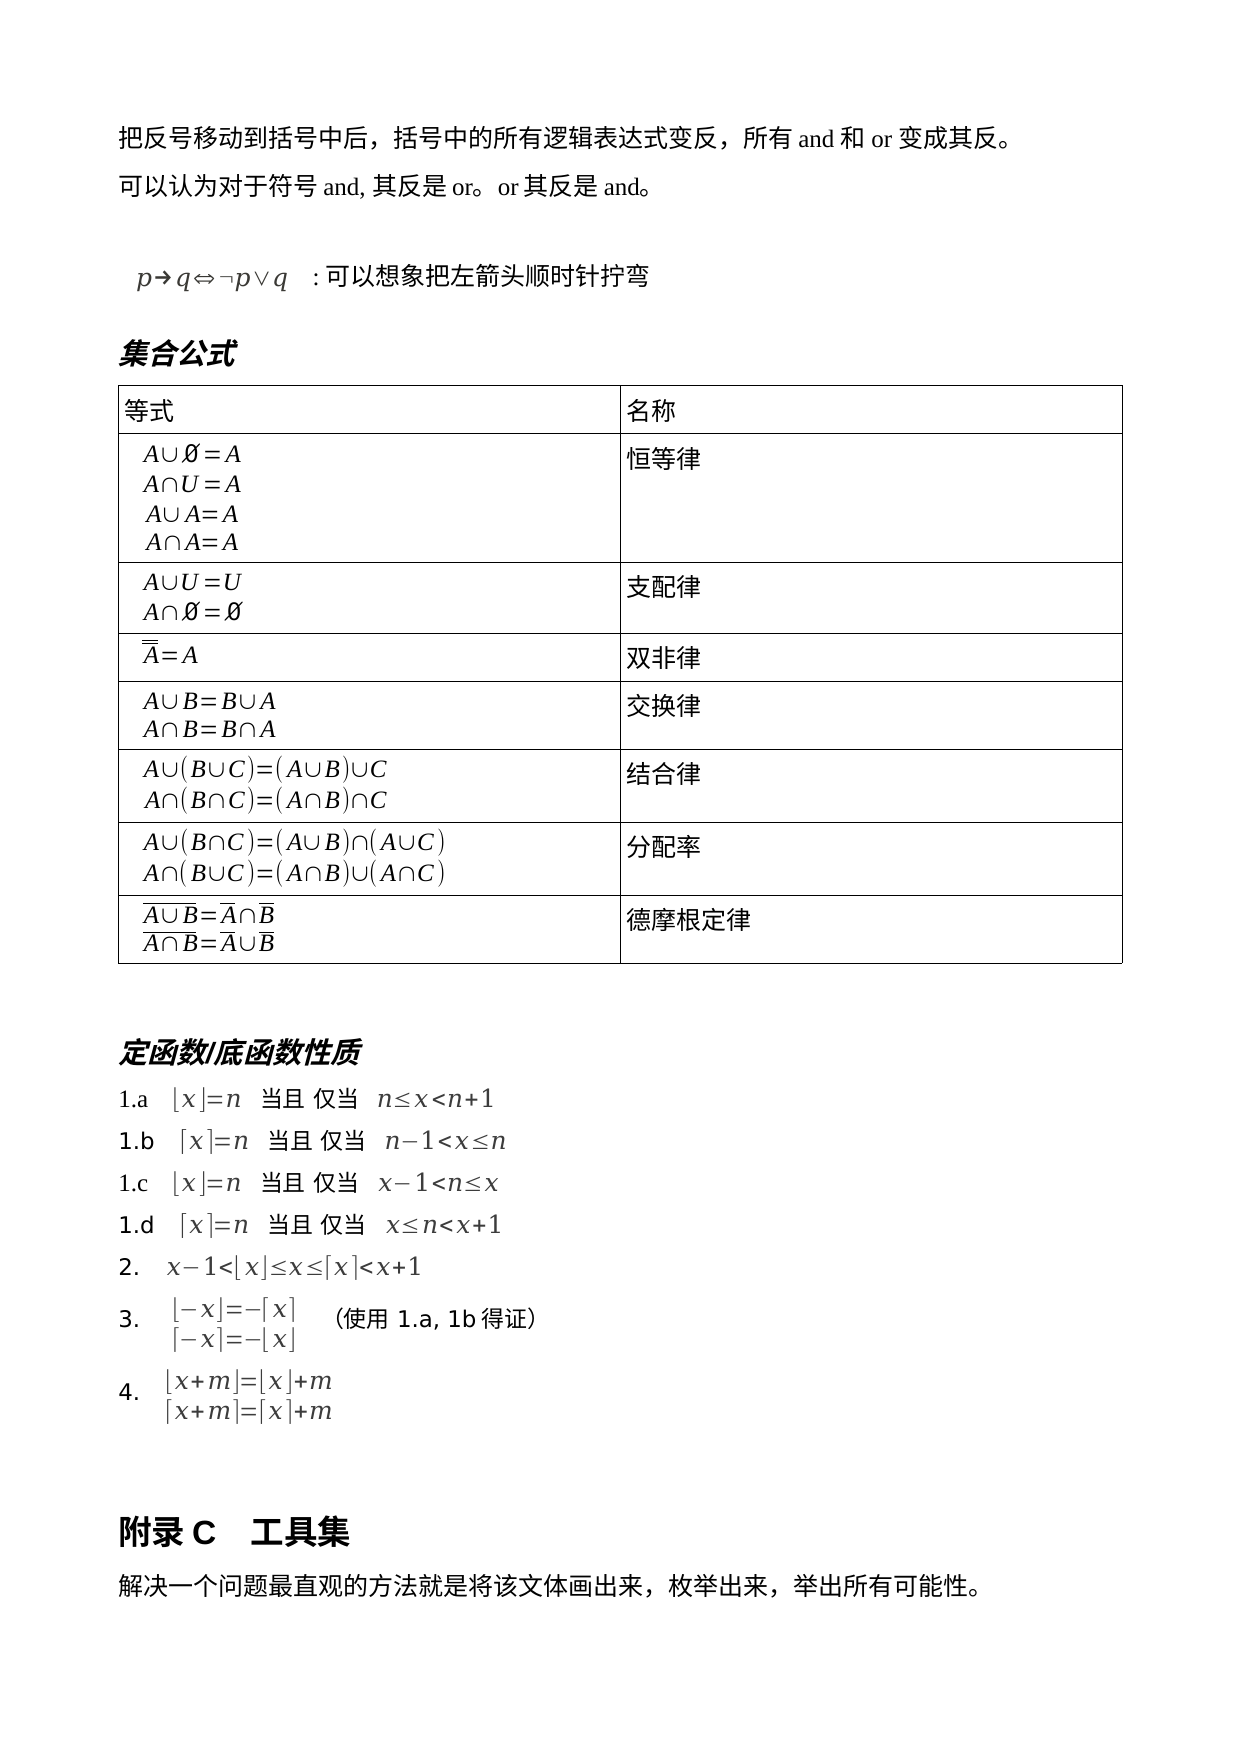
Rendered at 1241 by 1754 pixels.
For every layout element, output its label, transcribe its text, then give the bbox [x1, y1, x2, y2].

table_cell 德摩根定律 [621, 896, 1122, 963]
table_cell 恒等律 [621, 434, 1122, 562]
text 1.a 当且 仅当 [118, 1084, 1122, 1113]
table_cell 双非律 [621, 634, 1122, 681]
text 1.b 当且 仅当 [118, 1126, 1122, 1156]
table_cell 交换律 [621, 682, 1122, 749]
table_cell [119, 896, 620, 963]
table_header 名称 [621, 386, 1122, 433]
subtitle 集合公式 [118, 331, 1122, 373]
table_cell [119, 823, 620, 895]
table_cell [119, 634, 620, 681]
text 3. （使用 1.a, 1b得证） [118, 1294, 1122, 1354]
table_cell [119, 682, 620, 749]
table_header 等式 [119, 386, 620, 433]
table_cell [119, 750, 620, 822]
table_cell 分配率 [621, 823, 1122, 895]
text 2. [118, 1252, 1122, 1281]
text : 可以想象把左箭头顺时针拧弯 [118, 257, 1122, 293]
table_cell 结合律 [621, 750, 1122, 822]
subtitle 附录C 工具集 [118, 1505, 1122, 1554]
text 4. [118, 1366, 1122, 1426]
table_cell [119, 563, 620, 633]
text 解决一个问题最直观的方法就是将该文体画出来，枚举出来，举出所有可能性。 [118, 1566, 1122, 1602]
text 1.c 当且 仅当 [118, 1168, 1122, 1197]
table_cell 支配律 [621, 563, 1122, 633]
subtitle 定函数/底函数性质 [118, 1029, 1122, 1072]
text 1.d 当且 仅当 [118, 1210, 1122, 1239]
table_cell [119, 434, 620, 562]
text 可以认为对于符号and, 其反是or。or其反是and。 [118, 167, 1122, 203]
text 把反号移动到括号中后，括号中的所有逻辑表达式变反，所有and 和 or 变成其反。 [118, 118, 1122, 154]
